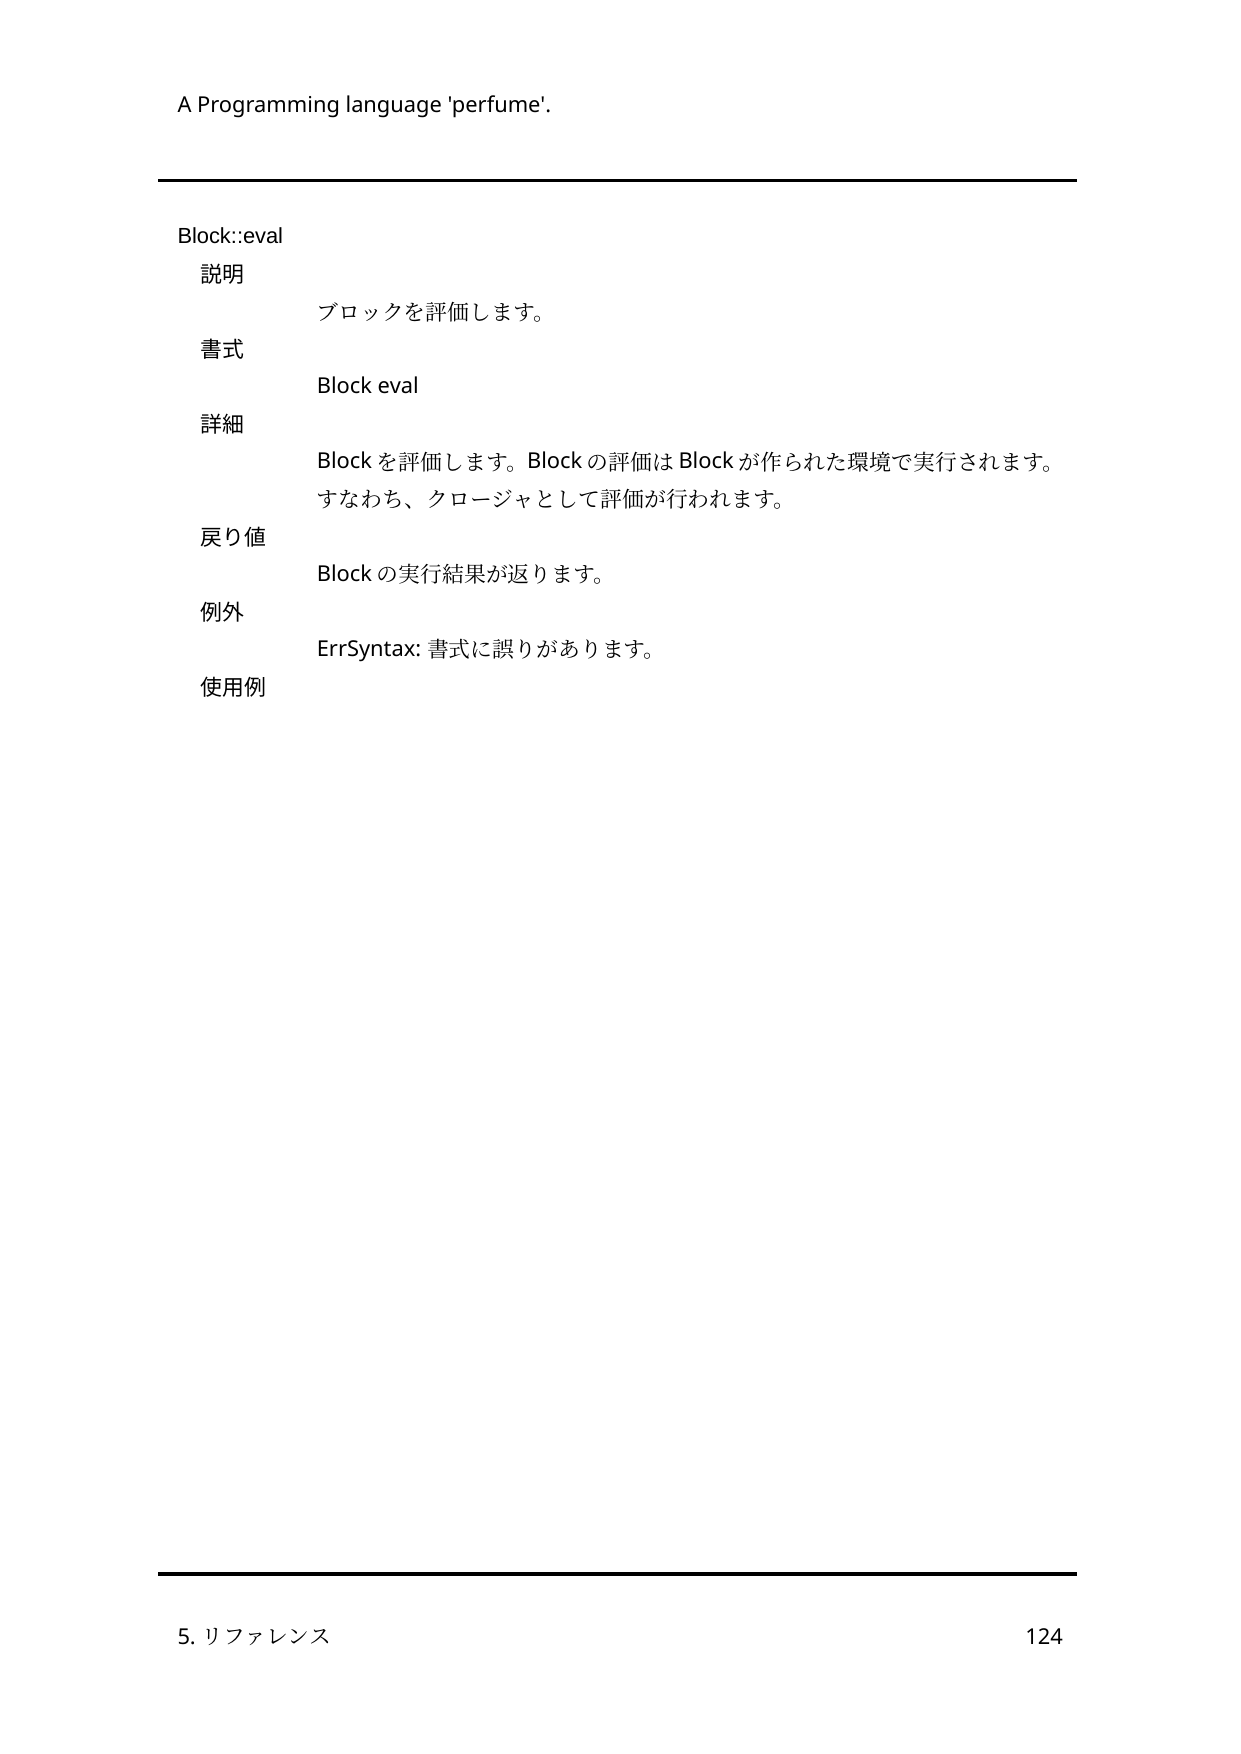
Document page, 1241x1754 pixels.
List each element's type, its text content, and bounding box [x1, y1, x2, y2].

table_header ブロックを評価します。 [317, 254, 1063, 329]
table_cell Blockの実行結果が返ります。 [317, 517, 1063, 592]
table_cell 詳細 [200, 404, 317, 517]
table_cell 例外 [200, 592, 317, 667]
table_cell [317, 667, 1063, 742]
table_cell 書式 [200, 329, 317, 404]
table_cell 使用例 [200, 667, 317, 742]
table_header 説明 [200, 254, 317, 329]
subtitle Block::eval [177, 217, 1063, 254]
table_cell 戻り値 [200, 517, 317, 592]
table_cell Block eval [317, 329, 1063, 404]
table_cell ErrSyntax: 書式に誤りがあります。 [317, 592, 1063, 667]
table_cell Blockを評価します。Blockの評価はBlockが作られた環境で実行されます。すなわち、クロージャとして評価が行われます。 [317, 404, 1063, 517]
